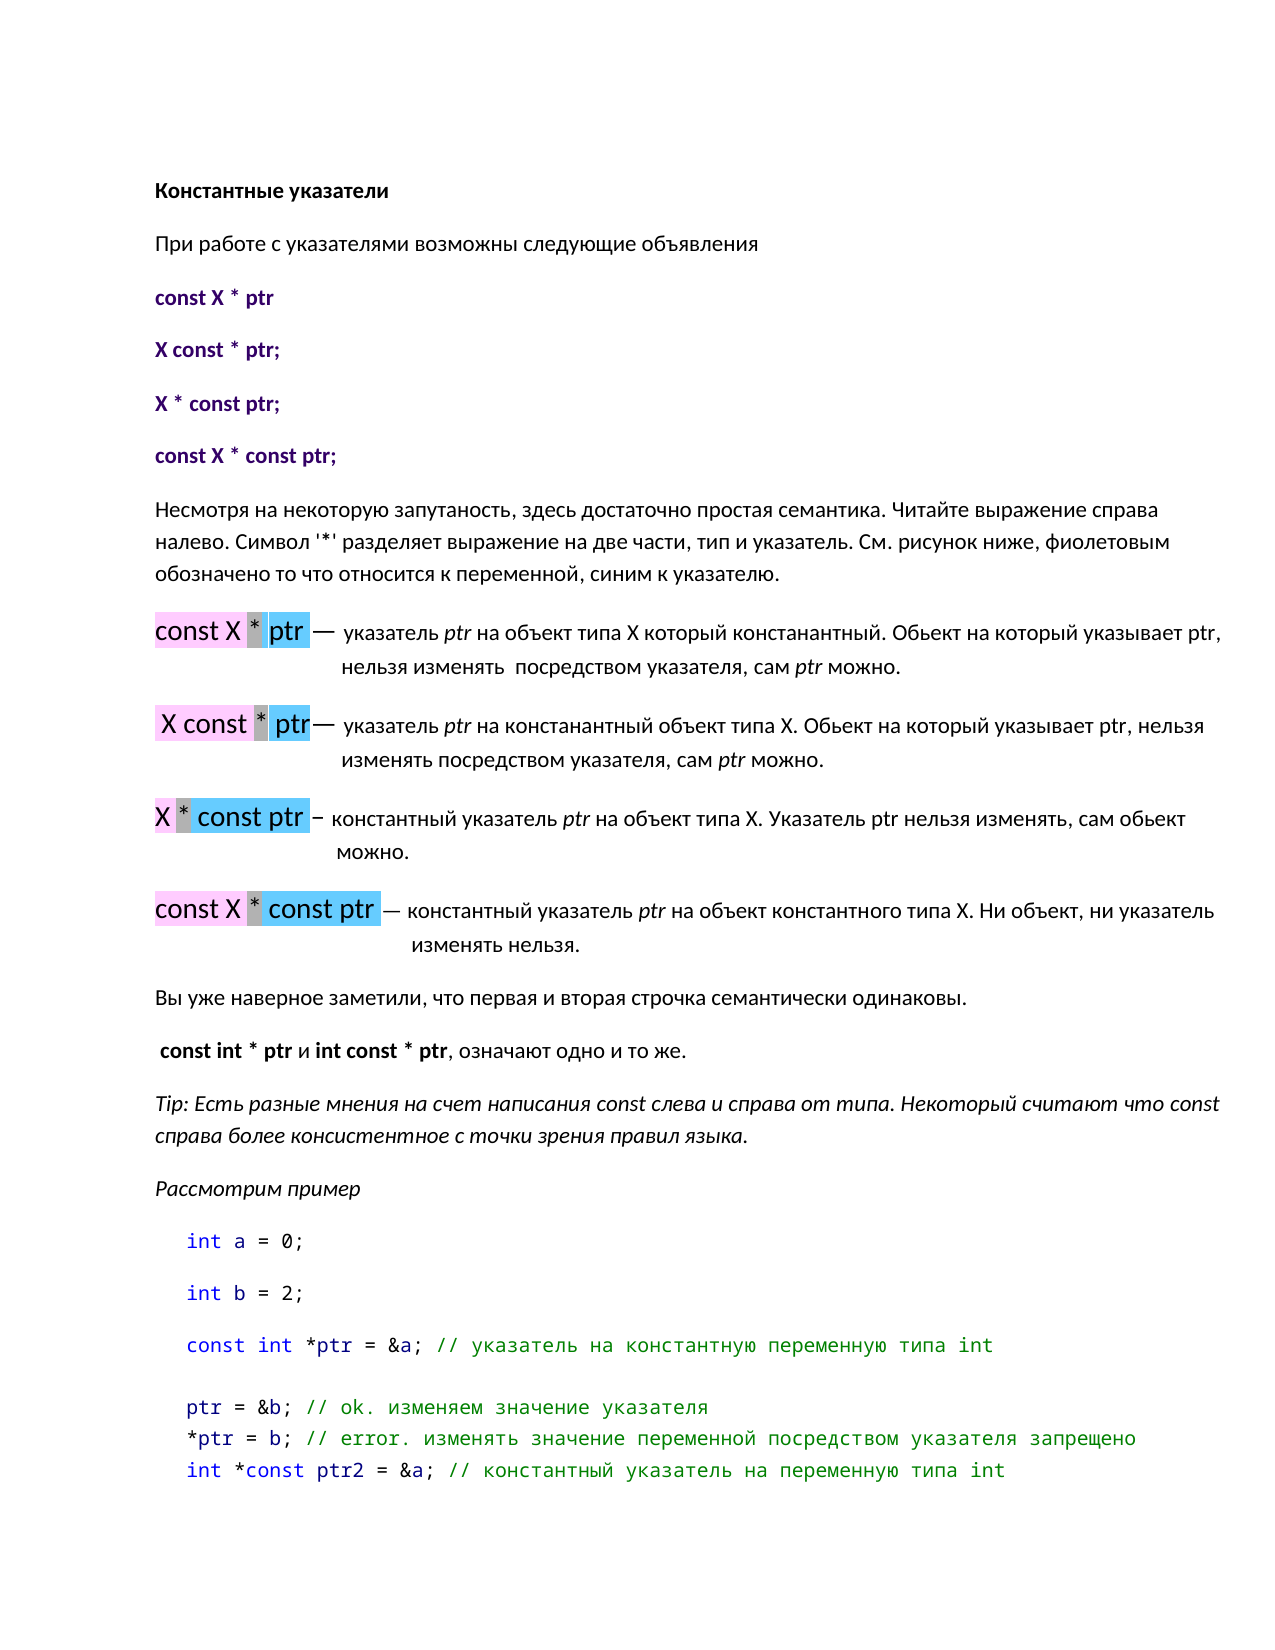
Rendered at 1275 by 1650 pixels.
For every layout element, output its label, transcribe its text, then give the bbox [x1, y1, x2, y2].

text X const * ptr; [155, 336, 1234, 364]
text X * const ptr; [155, 389, 1234, 417]
text int b = 2; [111, 1279, 1234, 1306]
text const X * const ptr — константный указатель ptr на объект константного типа X. Ни объект, ни указатель изменять нельзя. [155, 891, 1234, 958]
text const int *ptr = &a; // указатель на константную переменную типа int [111, 1331, 1234, 1358]
text int *const ptr2 = &a; // константный указатель на переменную типа int [111, 1455, 1234, 1483]
text При работе с указателями возможны следующие объявления [155, 229, 1234, 258]
text const X * ptr [155, 283, 1234, 311]
text *ptr = b; // error. изменять значение переменной посредством указателя запрещено [111, 1424, 1234, 1451]
text Tip: Есть разные мнения на счет написания const слева и справа от типа. Некоторый считают что const справа более консистентное с точки зрения правил языка. [155, 1089, 1234, 1149]
text ptr = &b; // ok. изменяем значение указателя [111, 1393, 1234, 1420]
text X const * ptr— указатель ptr на констанантный объект типа X. Обьект на который указывает ptr, нельзя изменять посредством указателя, сам ptr можно. [155, 705, 1234, 773]
text Несмотря на некоторую запутаность, здесь достаточно простая семантика. Читайте выражение справа налево. Символ '*' разделяет выражение на две части, тип и указатель. См. рисунок ниже, фиолетовым обозначено то что относится к переменной, синим к указателю. [155, 495, 1205, 587]
text Константные указатели [155, 177, 1234, 204]
text X * const ptr – константный указатель ptr на объект типа X. Указатель ptr нельзя изменять, сам обьект можно. [155, 798, 1234, 866]
text Вы уже наверное заметили, что первая и вторая строчка семантически одинаковы. [155, 983, 1205, 1011]
text Рассмотрим пример [155, 1174, 1234, 1203]
text const int * ptr и int const * ptr, означают одно и то же. [155, 1036, 1205, 1064]
text int a = 0; [111, 1228, 1234, 1254]
text const X * ptr — указатель ptr на объект типа X который констанантный. Обьект на который указывает ptr, нельзя изменять посредством указателя, сам ptr можно. [155, 612, 1234, 680]
text const X * const ptr; [155, 442, 1234, 470]
